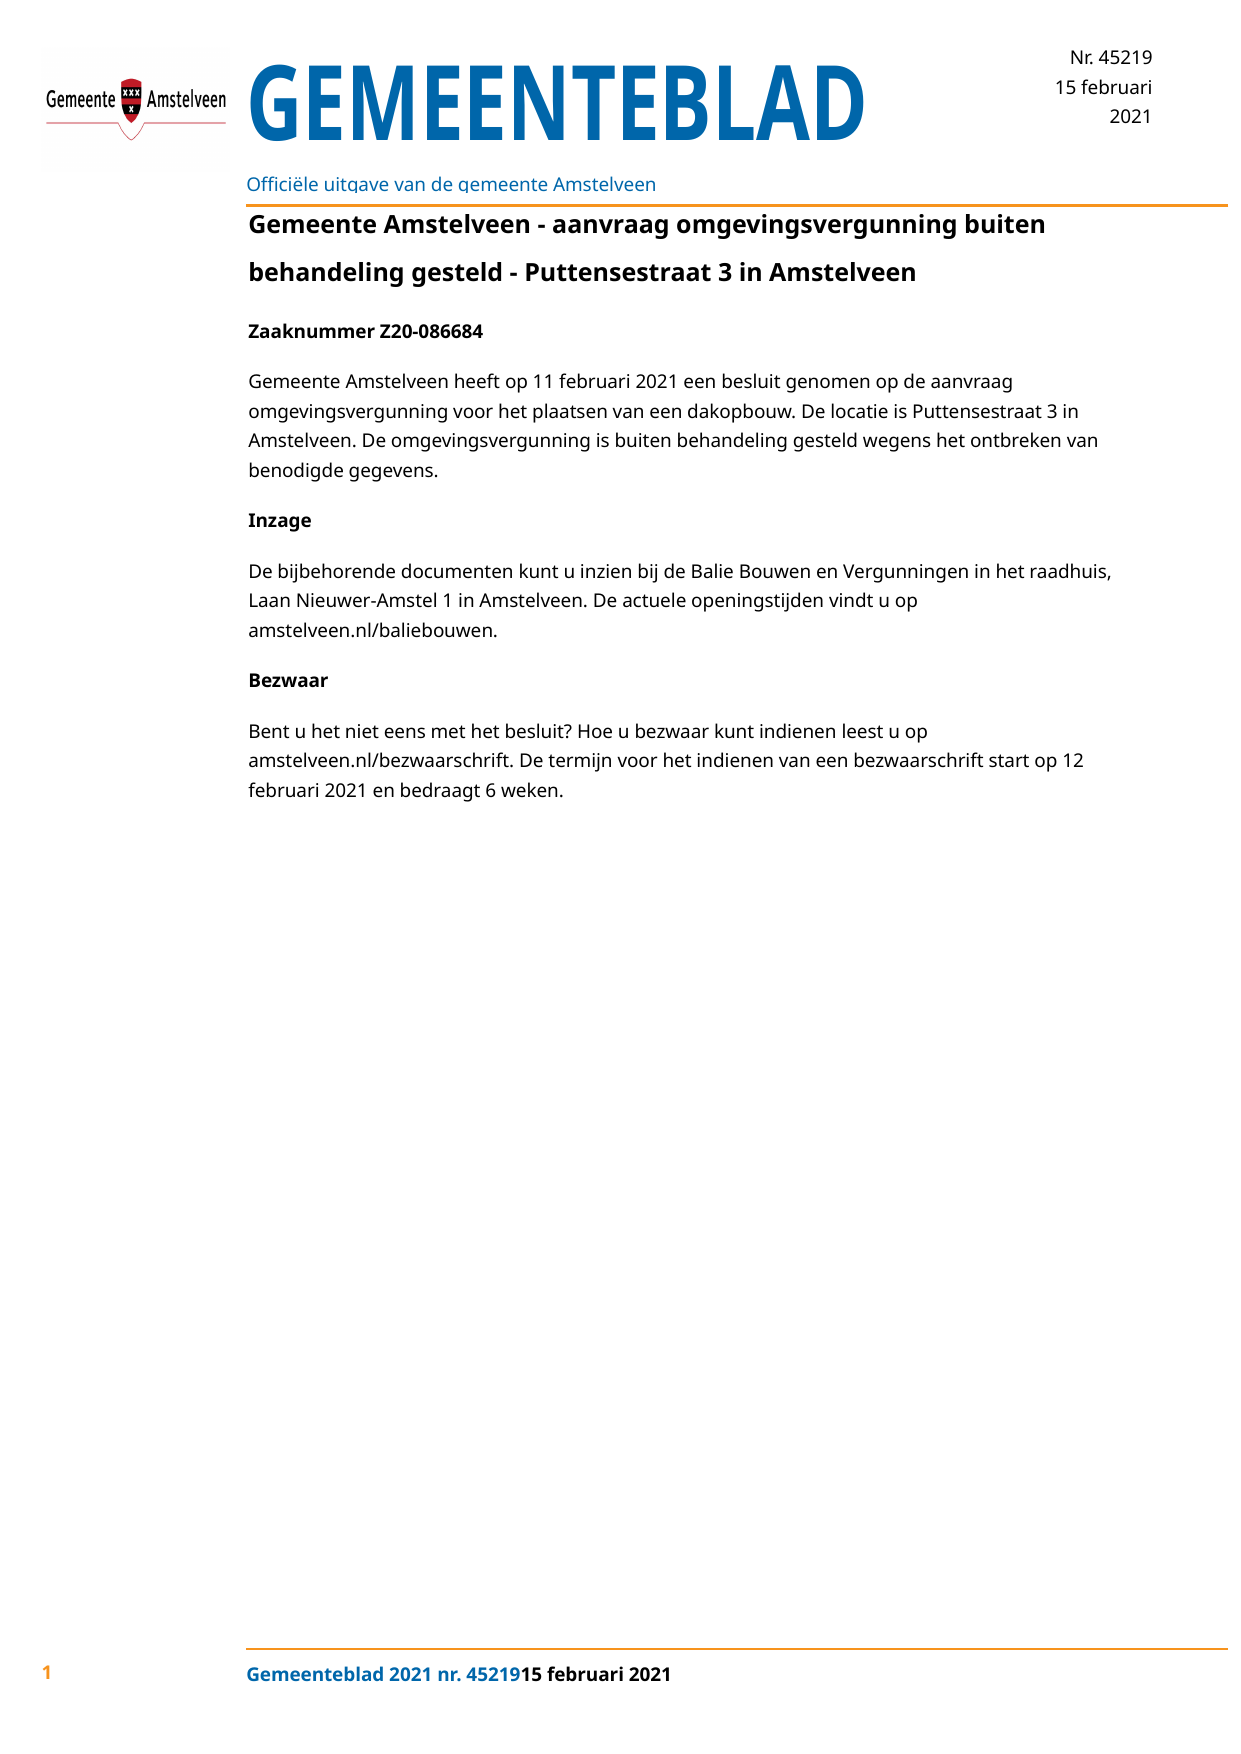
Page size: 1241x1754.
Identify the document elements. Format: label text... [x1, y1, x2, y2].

text Bezwaar [248, 667, 1152, 693]
text De bijbehorende documenten kunt u inzien bij de Balie Bouwen en Vergunningen in het raadhuis, Laan Nieuwer-Amstel 1 in Amstelveen. De actuele openingstijden vindt u op amstelveen.nl/baliebouwen. [248, 558, 1152, 643]
text Bent u het niet eens met het besluit? Hoe u bezwaar kunt indienen leest u op amstelveen.nl/bezwaarschrift. De termijn voor het indienen van een bezwaarschrift start op 12 februari 2021 en bedraagt 6 weken. [248, 718, 1152, 803]
text Inzage [248, 507, 1152, 533]
text Zaaknummer Z20-086684 [248, 318, 1152, 344]
picture [41, 47, 231, 172]
text Gemeente Amstelveen heeft op 11 februari 2021 een besluit genomen op de aanvraag omgevingsvergunning voor het plaatsen van een dakopbouw. De locatie is Puttensestraat 3 in Amstelveen. De omgevingsvergunning is buiten behandeling gesteld wegens het ontbreken van benodigde gegevens. [248, 368, 1152, 483]
text Gemeente Amstelveen - aanvraag omgevingsvergunning buiten behandeling gesteld - Puttensestraat 3 in Amstelveen [248, 207, 1152, 288]
